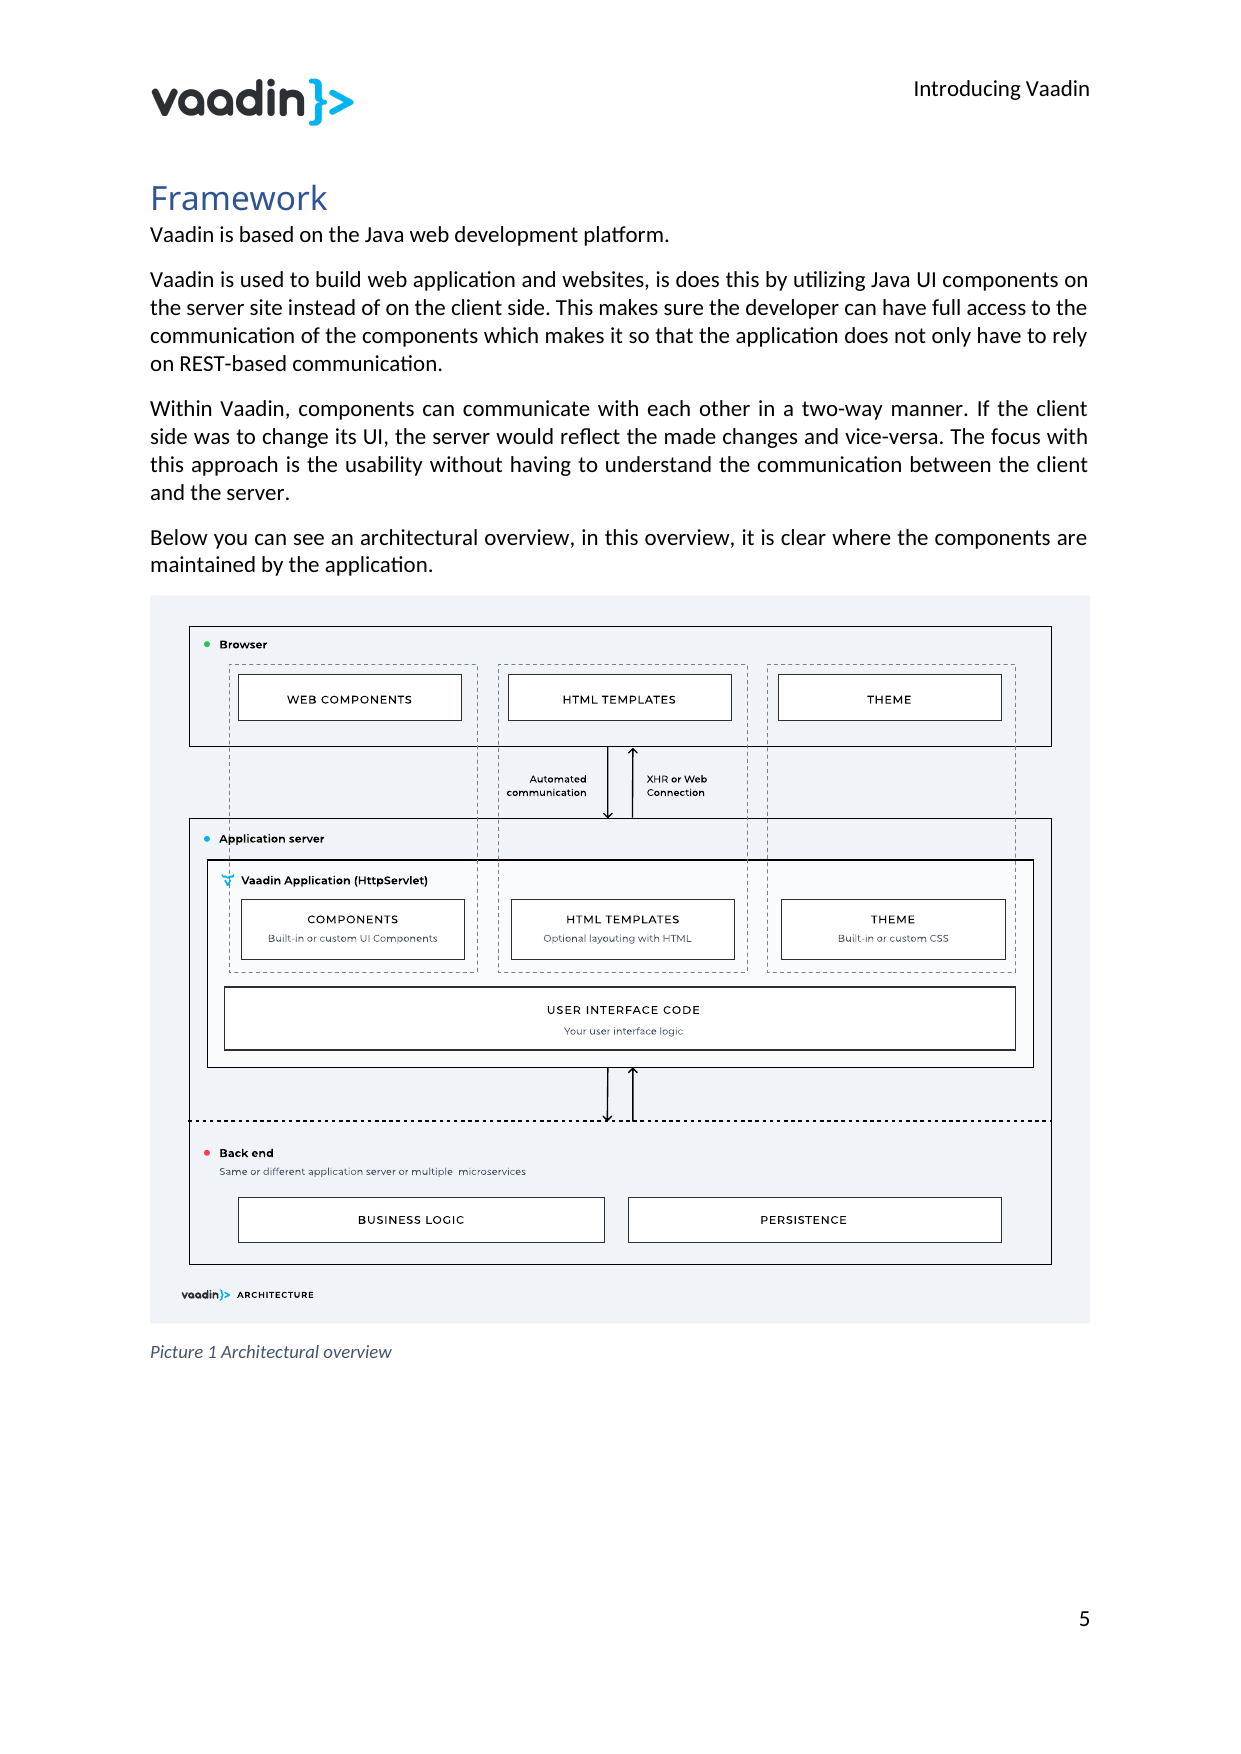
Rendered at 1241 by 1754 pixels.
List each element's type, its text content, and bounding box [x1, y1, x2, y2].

text Picture 1 Architectural overview [150, 1340, 1090, 1363]
subtitle Framework [150, 175, 1090, 220]
text Within Vaadin, components can communicate with each other in a two-way manner. If the client side was to change its UI, the server would reflect the made changes and vice-versa. The focus with this approach is the usability without having to understand the communication between the client and the server. [150, 394, 1090, 506]
text Vaadin is used to build web application and websites, is does this by utilizing Java UI components on the server site instead of on the client side. This makes sure the developer can have full access to the communication of the components which makes it so that the application does not only have to rely on REST-based communication. [150, 265, 1090, 377]
text Below you can see an architectural overview, in this overview, it is clear where the components are maintained by the application. [150, 523, 1090, 579]
text Vaadin is based on the Java web development platform. [150, 220, 1090, 248]
